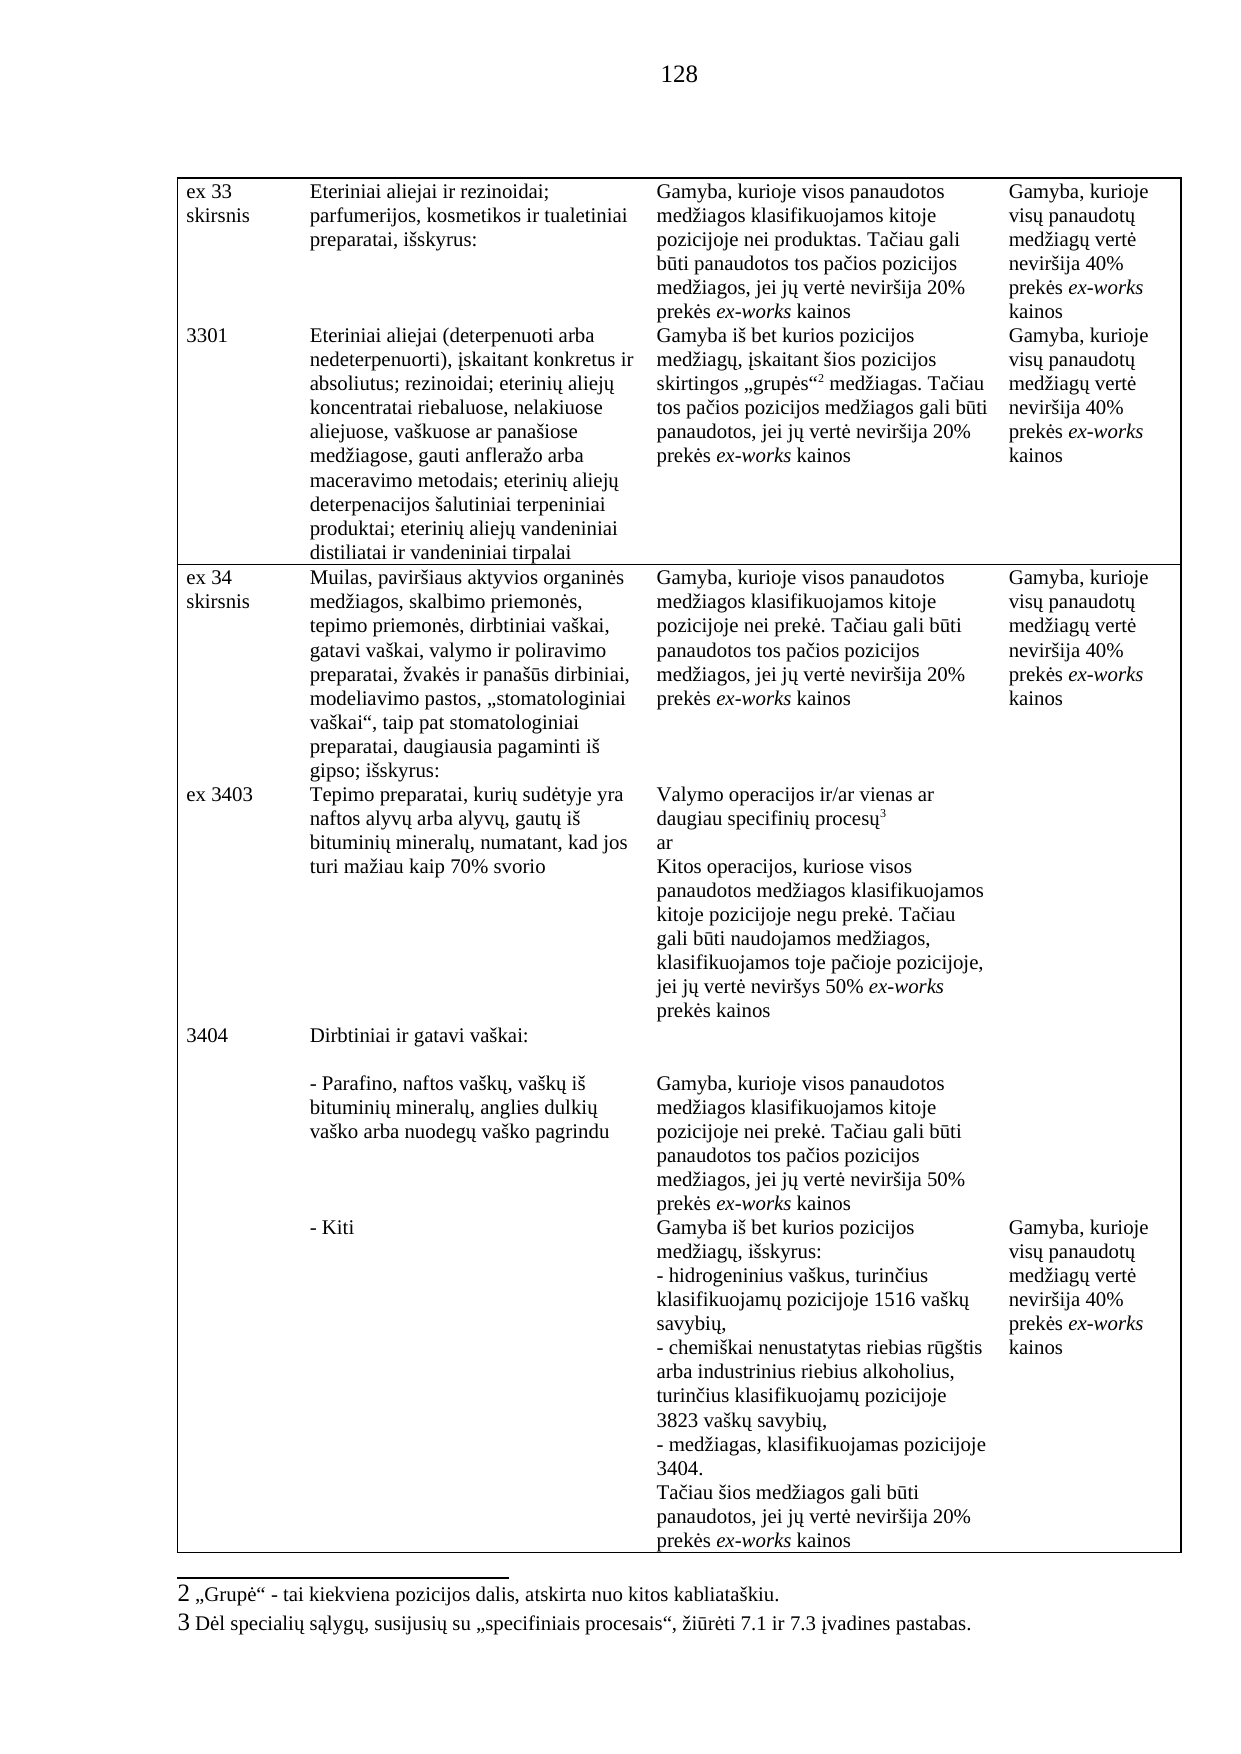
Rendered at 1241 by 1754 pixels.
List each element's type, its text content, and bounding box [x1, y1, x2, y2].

table_cell Muilas, paviršiaus aktyvios organinės medžiagos, skalbimo priemonės, tepimo priemonės, dirbtiniai vaškai, gatavi vaškai, valymo ir poliravimo preparatai, žvakės ir panašūs dirbiniai, modeliavimo pastos, „stomatologiniai vaškai“, taip pat stomatologiniai preparatai, daugiausia pagaminti iš gipso; išskyrus: [301, 565, 647, 782]
table_cell Eteriniai aliejai (deterpenuoti arba nedeterpenuorti), įskaitant konkretus ir absoliutus; rezinoidai; eterinių aliejų koncentratai riebaluose, nelakiuose aliejuose, vaškuose ar panašiose medžiagose, gauti anfleražo arba maceravimo metodais; eterinių aliejų deterpenacijos šalutiniai terpeniniai produktai; eterinių aliejų vandeniniai distiliatai ir vandeniniai tirpalai [301, 323, 647, 564]
table_cell Gamyba, kurioje visų panaudotų medžiagų vertė neviršija 40% prekės ex-works kainos [1000, 1215, 1180, 1552]
table_cell Gamyba, kurioje visų panaudotų medžiagų vertė neviršija 40% prekės ex-works kainos [1000, 179, 1180, 323]
table_cell Eteriniai aliejai ir rezinoidai; parfumerijos, kosmetikos ir tualetiniai preparatai, išskyrus: [301, 179, 647, 323]
table_cell Gamyba iš bet kurios pozicijos medžiagų, išskyrus: - hidrogeninius vaškus, turinčius klasifikuojamų pozicijoje 1516 vaškų savybių, - chemiškai nenustatytas riebias rūgštis arba industrinius riebius alkoholius, turinčius klasifikuojamų pozicijoje 3823 vaškų savybių, - medžiagas, klasifikuojamas pozicijoje 3404. Tačiau šios medžiagos gali būti panaudotos, jei jų vertė neviršija 20% prekės ex-works kainos [648, 1215, 999, 1552]
table_cell Tepimo preparatai, kurių sudėtyje yra naftos alyvų arba alyvų, gautų iš bituminių mineralų, numatant, kad jos turi mažiau kaip 70% svorio [301, 782, 647, 1022]
table_cell ex 34 skirsnis [178, 565, 301, 782]
table_cell Gamyba, kurioje visų panaudotų medžiagų vertė neviršija 40% prekės ex-works kainos [1000, 323, 1180, 564]
table_cell Dirbtiniai ir gatavi vaškai: - Parafino, naftos vaškų, vaškų iš bituminių mineralų, anglies dulkių vaško arba nuodegų vaško pagrindu [301, 1023, 647, 1215]
table_cell Valymo operacijos ir/ar vienas ar daugiau specifinių procesų ar Kitos operacijos, kuriose visos panaudotos medžiagos klasifikuojamos kitoje pozicijoje negu prekė. Tačiau gali būti naudojamos medžiagos, klasifikuojamos toje pačioje pozicijoje, jei jų vertė neviršys 50% ex-works prekės kainos [648, 782, 999, 1022]
table_cell [178, 1215, 301, 1552]
table_cell Gamyba, kurioje visos panaudotos medžiagos klasifikuojamos kitoje pozicijoje nei prekė. Tačiau gali būti panaudotos tos pačios pozicijos medžiagos, jei jų vertė neviršija 50% prekės ex-works kainos [648, 1023, 999, 1215]
table_cell ex 33 skirsnis [178, 179, 301, 323]
table_cell 3301 [178, 323, 301, 564]
table_cell Gamyba, kurioje visos panaudotos medžiagos klasifikuojamos kitoje pozicijoje nei prekė. Tačiau gali būti panaudotos tos pačios pozicijos medžiagos, jei jų vertė neviršija 20% prekės ex-works kainos [648, 565, 999, 782]
table_cell - Kiti [301, 1215, 647, 1552]
table_cell [1000, 1023, 1180, 1215]
table_cell 3404 [178, 1023, 301, 1215]
table_cell Gamyba, kurioje visos panaudotos medžiagos klasifikuojamos kitoje pozicijoje nei produktas. Tačiau gali būti panaudotos tos pačios pozicijos medžiagos, jei jų vertė neviršija 20% prekės ex-works kainos [648, 179, 999, 323]
table_cell [1000, 782, 1180, 1022]
table_cell Gamyba iš bet kurios pozicijos medžiagų, įskaitant šios pozicijos skirtingos „grupės“ medžiagas. Tačiau tos pačios pozicijos medžiagos gali būti panaudotos, jei jų vertė neviršija 20% prekės ex-works kainos [648, 323, 999, 564]
table_cell Gamyba, kurioje visų panaudotų medžiagų vertė neviršija 40% prekės ex-works kainos [1000, 565, 1180, 782]
table_cell ex 3403 [178, 782, 301, 1022]
